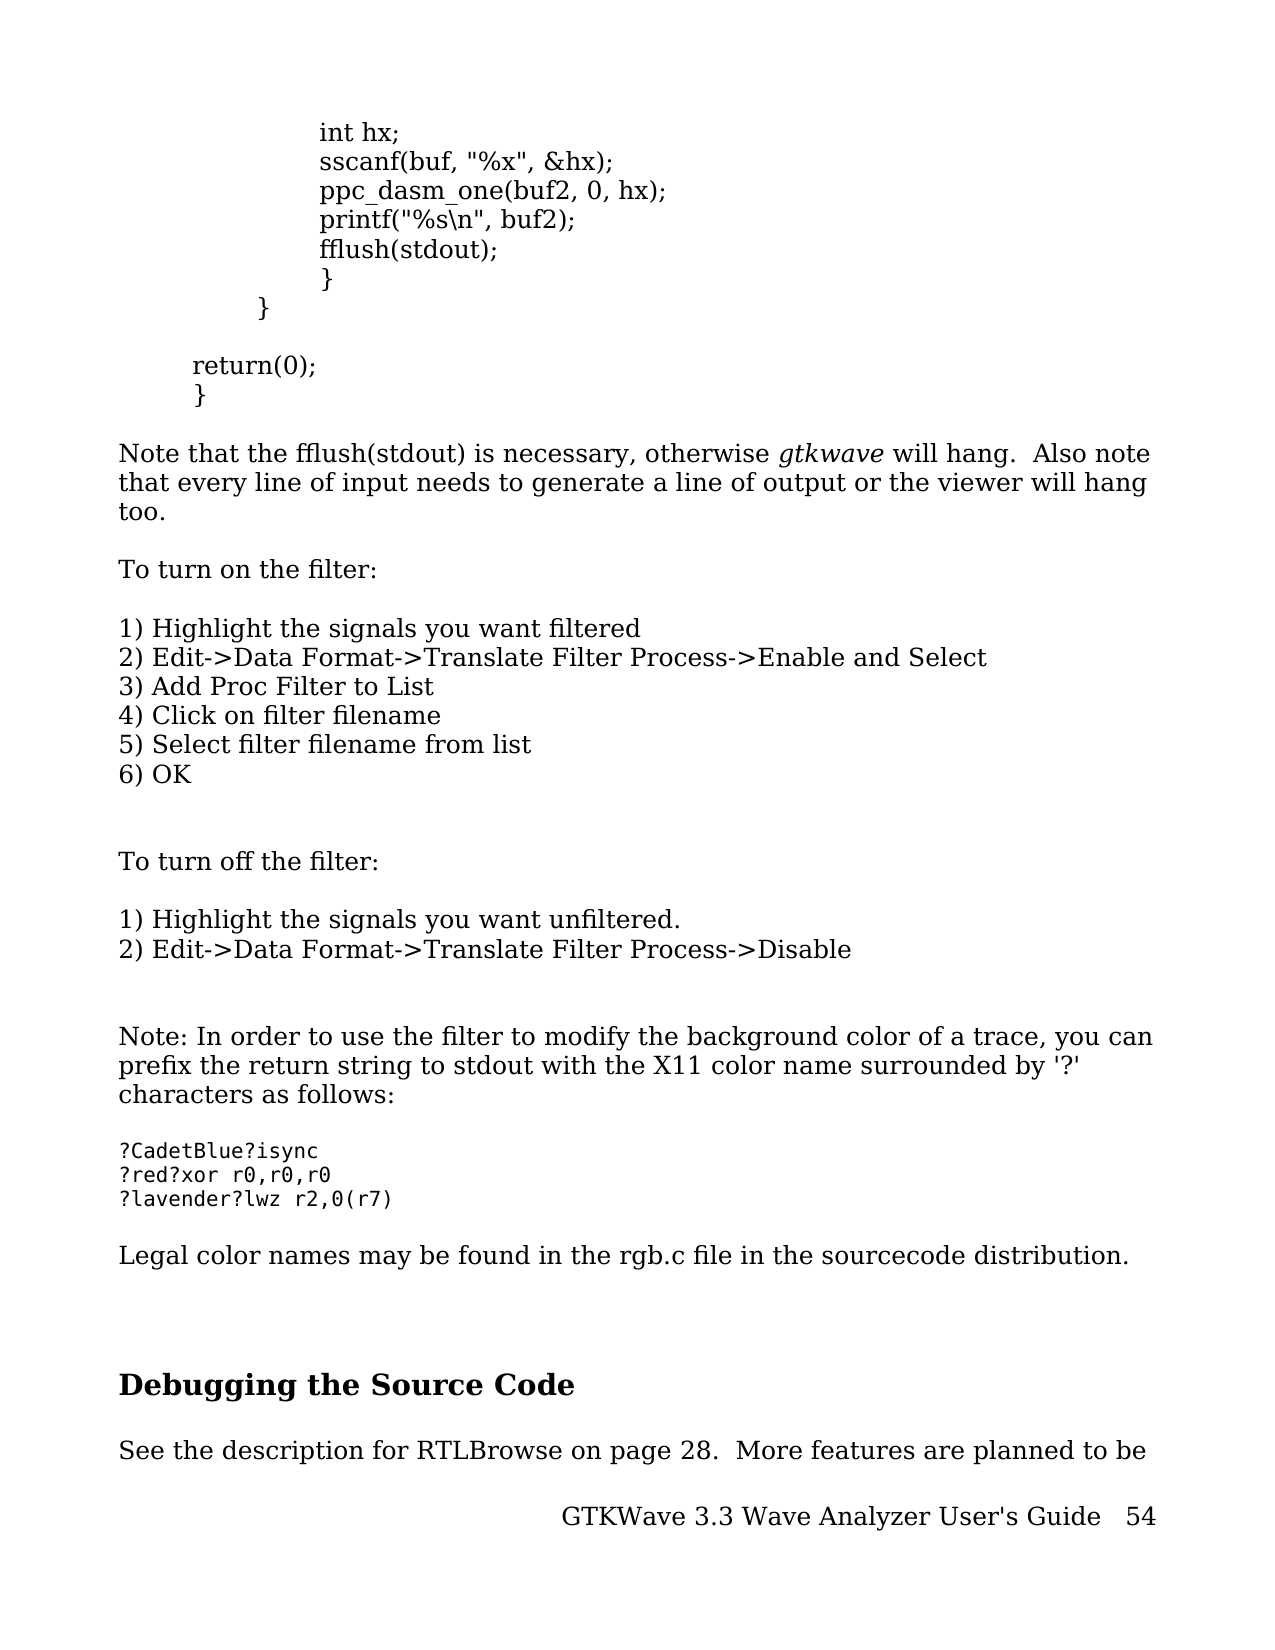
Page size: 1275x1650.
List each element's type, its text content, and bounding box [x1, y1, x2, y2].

text 1) Highlight the signals you want unfiltered. [118, 906, 1157, 935]
text 6) OK [118, 760, 1157, 789]
text ?red?xor r0,r0,r0 [118, 1163, 1157, 1187]
text 4) Click on filter filename [118, 701, 1157, 731]
text Legal color names may be found in the rgb.c file in the sourcecode distribution. [118, 1241, 1157, 1270]
text Debugging the Source Code [118, 1368, 1157, 1402]
text ?lavender?lwz r2,0(r7) [118, 1187, 1157, 1212]
text 5) Select filter filename from list [118, 731, 1157, 760]
text sscanf(buf, "%x", &hx); [118, 147, 1157, 176]
text int hx; [118, 118, 1157, 147]
text } [118, 264, 1157, 293]
text 2) Edit->Data Format->Translate Filter Process->Disable [118, 935, 1157, 964]
text 3) Add Proc Filter to List [118, 672, 1157, 701]
text To turn off the filter: [118, 847, 1157, 876]
text fflush(stdout); [118, 235, 1157, 264]
text } [118, 381, 1157, 410]
text Note that the fflush(stdout) is necessary, otherwise gtkwave will hang. Also note that every line of input needs to generate a line of output or the viewer will hang too. [118, 439, 1157, 526]
text 2) Edit->Data Format->Translate Filter Process->Enable and Select [118, 643, 1157, 672]
text See the description for RTLBrowse on page 28. More features are planned to be [118, 1436, 1157, 1466]
text } [118, 293, 1157, 322]
text ?CadetBlue?isync [118, 1139, 1157, 1163]
text Note: In order to use the filter to modify the background color of a trace, you can prefix the return string to stdout with the X11 color name surrounded by '?' characters as follows: [118, 1022, 1157, 1110]
text To turn on the filter: [118, 556, 1157, 585]
text printf("%s\n", buf2); [118, 206, 1157, 235]
text return(0); [118, 351, 1157, 381]
text 1) Highlight the signals you want filtered [118, 614, 1157, 643]
text ppc_dasm_one(buf2, 0, hx); [118, 176, 1157, 206]
